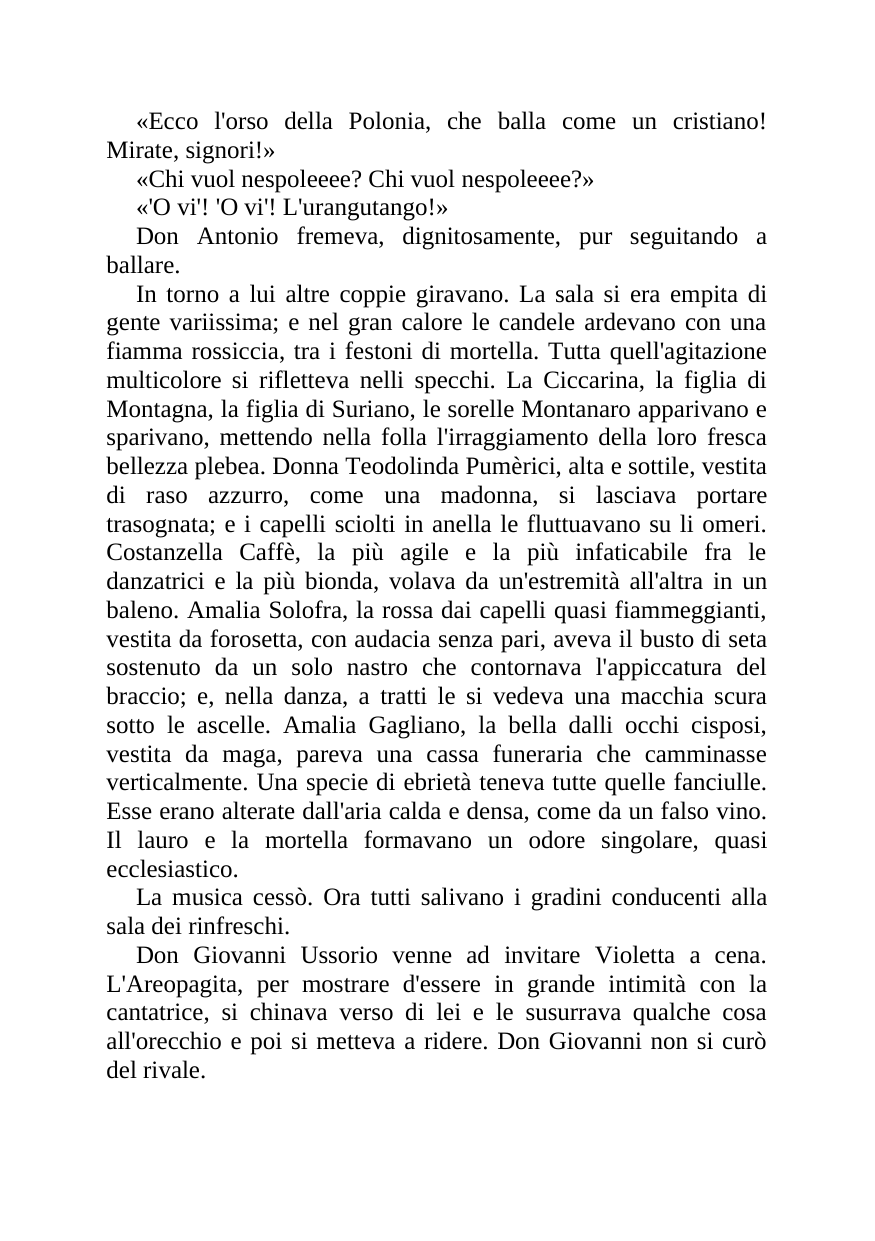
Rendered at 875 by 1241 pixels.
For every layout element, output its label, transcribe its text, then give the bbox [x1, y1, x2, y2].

text «Ecco l'orso della Polonia, che balla come un cristiano! Mirate, signori!» [106, 106, 768, 164]
text «Chi vuol nespoleeee? Chi vuol nespoleeee?» [106, 164, 768, 192]
text In torno a lui altre coppie giravano. La sala si era empita di gente variissima; e nel gran calore le candele ardevano con una fiamma rossiccia, tra i festoni di mortella. Tutta quell'agitazione multicolore si rifletteva nelli specchi. La Ciccarina, la figlia di Montagna, la figlia di Suriano, le sorelle Montanaro apparivano e sparivano, mettendo nella folla l'irraggiamento della loro fresca bellezza plebea. Donna Teodolinda Pumèrici, alta e sottile, vestita di raso azzurro, come una madonna, si lasciava portare trasognata; e i capelli sciolti in anella le fluttuavano su li omeri. Costanzella Caffè, la più agile e la più infaticabile fra le danzatrici e la più bionda, volava da un'estremità all'altra in un baleno. Amalia Solofra, la rossa dai capelli quasi fiammeggianti, vestita da forosetta, con audacia senza pari, aveva il busto di seta sostenuto da un solo nastro che contornava l'appiccatura del braccio; e, nella danza, a tratti le si vedeva una macchia scura sotto le ascelle. Amalia Gagliano, la bella dalli occhi cisposi, vestita da maga, pareva una cassa funeraria che camminasse verticalmente. Una specie di ebrietà teneva tutte quelle fanciulle. Esse erano alterate dall'aria calda e densa, come da un falso vino. Il lauro e la mortella formavano un odore singolare, quasi ecclesiastico. [106, 279, 768, 882]
text «'O vi'! 'O vi'! L'urangutango!» [106, 192, 768, 221]
text Don Antonio fremeva, dignitosamente, pur seguitando a ballare. [106, 221, 768, 279]
text La musica cessò. Ora tutti salivano i gradini conducenti alla sala dei rinfreschi. [106, 882, 768, 940]
text Don Giovanni Ussorio venne ad invitare Violetta a cena. L'Areopagita, per mostrare d'essere in grande intimità con la cantatrice, si chinava verso di lei e le susurrava qualche cosa all'orecchio e poi si metteva a ridere. Don Giovanni non si curò del rivale. [106, 940, 768, 1084]
